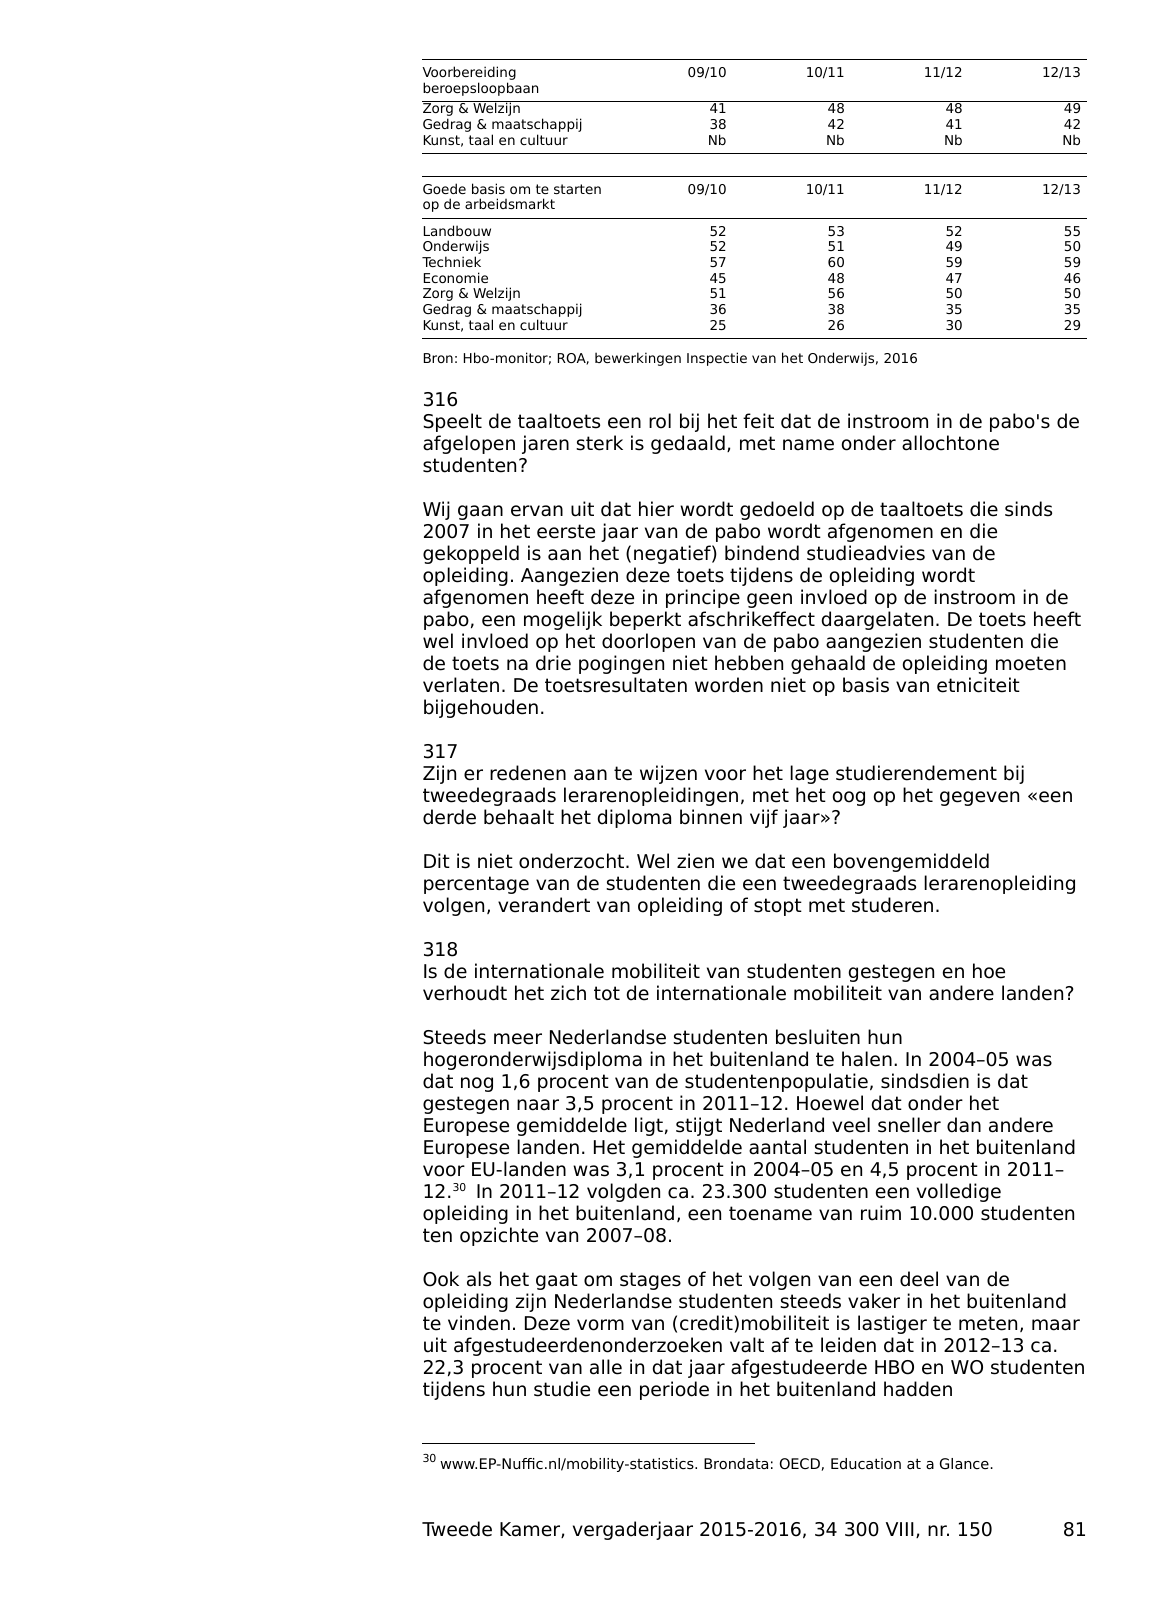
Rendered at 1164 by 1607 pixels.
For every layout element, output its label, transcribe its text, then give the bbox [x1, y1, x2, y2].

table_cell 29 [969, 318, 1087, 338]
table_cell Zorg & Welzijn [422, 102, 614, 117]
table_header 09/10 [614, 177, 732, 218]
table_header 12/13 [969, 60, 1087, 101]
table_cell 45 [614, 271, 732, 286]
text Ook als het gaat om stages of het volgen van een deel van de opleiding zijn Nederlandse studenten steeds vaker in het buitenland te vinden. Deze vorm van (credit)mobiliteit is lastiger te meten, maar uit afgestudeerdenonderzoeken valt af te leiden dat in 2012–13 ca. 22,3 procent van alle in dat jaar afgestudeerde HBO en WO studenten tijdens hun studie een periode in het buitenland hadden [422, 1269, 1087, 1401]
table_cell 52 [614, 239, 732, 255]
text Wij gaan ervan uit dat hier wordt gedoeld op de taaltoets die sinds 2007 in het eerste jaar van de pabo wordt afgenomen en die gekoppeld is aan het (negatief) bindend studieadvies van de opleiding. Aangezien deze toets tijdens de opleiding wordt afgenomen heeft deze in principe geen invloed op de instroom in de pabo, een mogelijk beperkt afschrikeffect daargelaten. De toets heeft wel invloed op het doorlopen van de pabo aangezien studenten die de toets na drie pogingen niet hebben gehaald de opleiding moeten verlaten. De toetsresultaten worden niet op basis van etniciteit bijgehouden. [422, 499, 1087, 719]
text Dit is niet onderzocht. Wel zien we dat een bovengemiddeld percentage van de studenten die een tweedegraads lerarenopleiding volgen, verandert van opleiding of stopt met studeren. [422, 851, 1087, 917]
table_cell Techniek [422, 255, 614, 271]
table_cell Gedrag & maatschappij [422, 117, 614, 132]
table_cell 51 [732, 239, 850, 255]
table_cell 30 [850, 318, 968, 338]
table_cell 50 [969, 239, 1087, 255]
table_cell 60 [732, 255, 850, 271]
table_header 10/11 [732, 177, 850, 218]
table_header 09/10 [614, 60, 732, 101]
table_cell Kunst, taal en cultuur [422, 133, 614, 153]
text Is de internationale mobiliteit van studenten gestegen en hoe verhoudt het zich tot de internationale mobiliteit van andere landen? [422, 961, 1087, 1005]
table_cell 57 [614, 255, 732, 271]
table_header Voorbereiding beroepsloopbaan [422, 60, 614, 101]
table_cell 35 [850, 302, 968, 318]
text Speelt de taaltoets een rol bij het feit dat de instroom in de pabo's de afgelopen jaren sterk is gedaald, met name onder allochtone studenten? [422, 411, 1087, 477]
table_header 11/12 [850, 60, 968, 101]
table_cell 48 [850, 102, 968, 117]
table_cell 50 [969, 286, 1087, 302]
text www.EP-Nuffic.nl/mobility-statistics. Brondata: OECD, Education at a Glance. [422, 1452, 1087, 1474]
table_cell Gedrag & maatschappij [422, 302, 614, 318]
table_cell Zorg & Welzijn [422, 286, 614, 302]
table_cell 38 [732, 302, 850, 318]
table_cell 56 [732, 286, 850, 302]
table_header 11/12 [850, 177, 968, 218]
table_cell 26 [732, 318, 850, 338]
table_cell 52 [614, 219, 732, 239]
text 316 [422, 389, 1087, 411]
table_cell 46 [969, 271, 1087, 286]
table_cell Onderwijs [422, 239, 614, 255]
table_header 10/11 [732, 60, 850, 101]
table_cell Kunst, taal en cultuur [422, 318, 614, 338]
table_cell 35 [969, 302, 1087, 318]
table_cell 59 [969, 255, 1087, 271]
table_cell 53 [732, 219, 850, 239]
text Steeds meer Nederlandse studenten besluiten hun hogeronderwijsdiploma in het buitenland te halen. In 2004–05 was dat nog 1,6 procent van de studentenpopulatie, sindsdien is dat gestegen naar 3,5 procent in 2011–12. Hoewel dat onder het Europese gemiddelde ligt, stijgt Nederland veel sneller dan andere Europese landen. Het gemiddelde aantal studenten in het buitenland voor EU-landen was 3,1 procent in 2004–05 en 4,5 procent in 2011–12. In 2011–12 volgden ca. 23.300 studenten een volledige opleiding in het buitenland, een toename van ruim 10.000 studenten ten opzichte van 2007–08. [422, 1027, 1087, 1247]
table_cell Landbouw [422, 219, 614, 239]
table_cell 49 [969, 102, 1087, 117]
table_cell Nb [850, 133, 968, 153]
table_cell 42 [732, 117, 850, 132]
table_cell 59 [850, 255, 968, 271]
text 318 [422, 939, 1087, 961]
table_cell 42 [969, 117, 1087, 132]
text Zijn er redenen aan te wijzen voor het lage studierendement bij tweedegraads lerarenopleidingen, met het oog op het gegeven «een derde behaalt het diploma binnen vijf jaar»? [422, 763, 1087, 829]
table_cell Bron: Hbo-monitor; ROA, bewerkingen Inspectie van het Onderwijs, 2016 [422, 339, 1087, 367]
table_cell 41 [850, 117, 968, 132]
table_cell 38 [614, 117, 732, 132]
table_cell 49 [850, 239, 968, 255]
table_cell 55 [969, 219, 1087, 239]
table_cell 48 [732, 102, 850, 117]
text 317 [422, 741, 1087, 763]
table_cell Nb [732, 133, 850, 153]
table_header Goede basis om te starten op de arbeidsmarkt [422, 177, 614, 218]
table_cell 51 [614, 286, 732, 302]
table_cell 25 [614, 318, 732, 338]
table_cell 48 [732, 271, 850, 286]
table_cell 36 [614, 302, 732, 318]
table_cell 47 [850, 271, 968, 286]
table_cell 50 [850, 286, 968, 302]
table_cell Nb [969, 133, 1087, 153]
table_cell 52 [850, 219, 968, 239]
table_header 12/13 [969, 177, 1087, 218]
table_cell Economie [422, 271, 614, 286]
table_cell Nb [614, 133, 732, 153]
table_cell 41 [614, 102, 732, 117]
